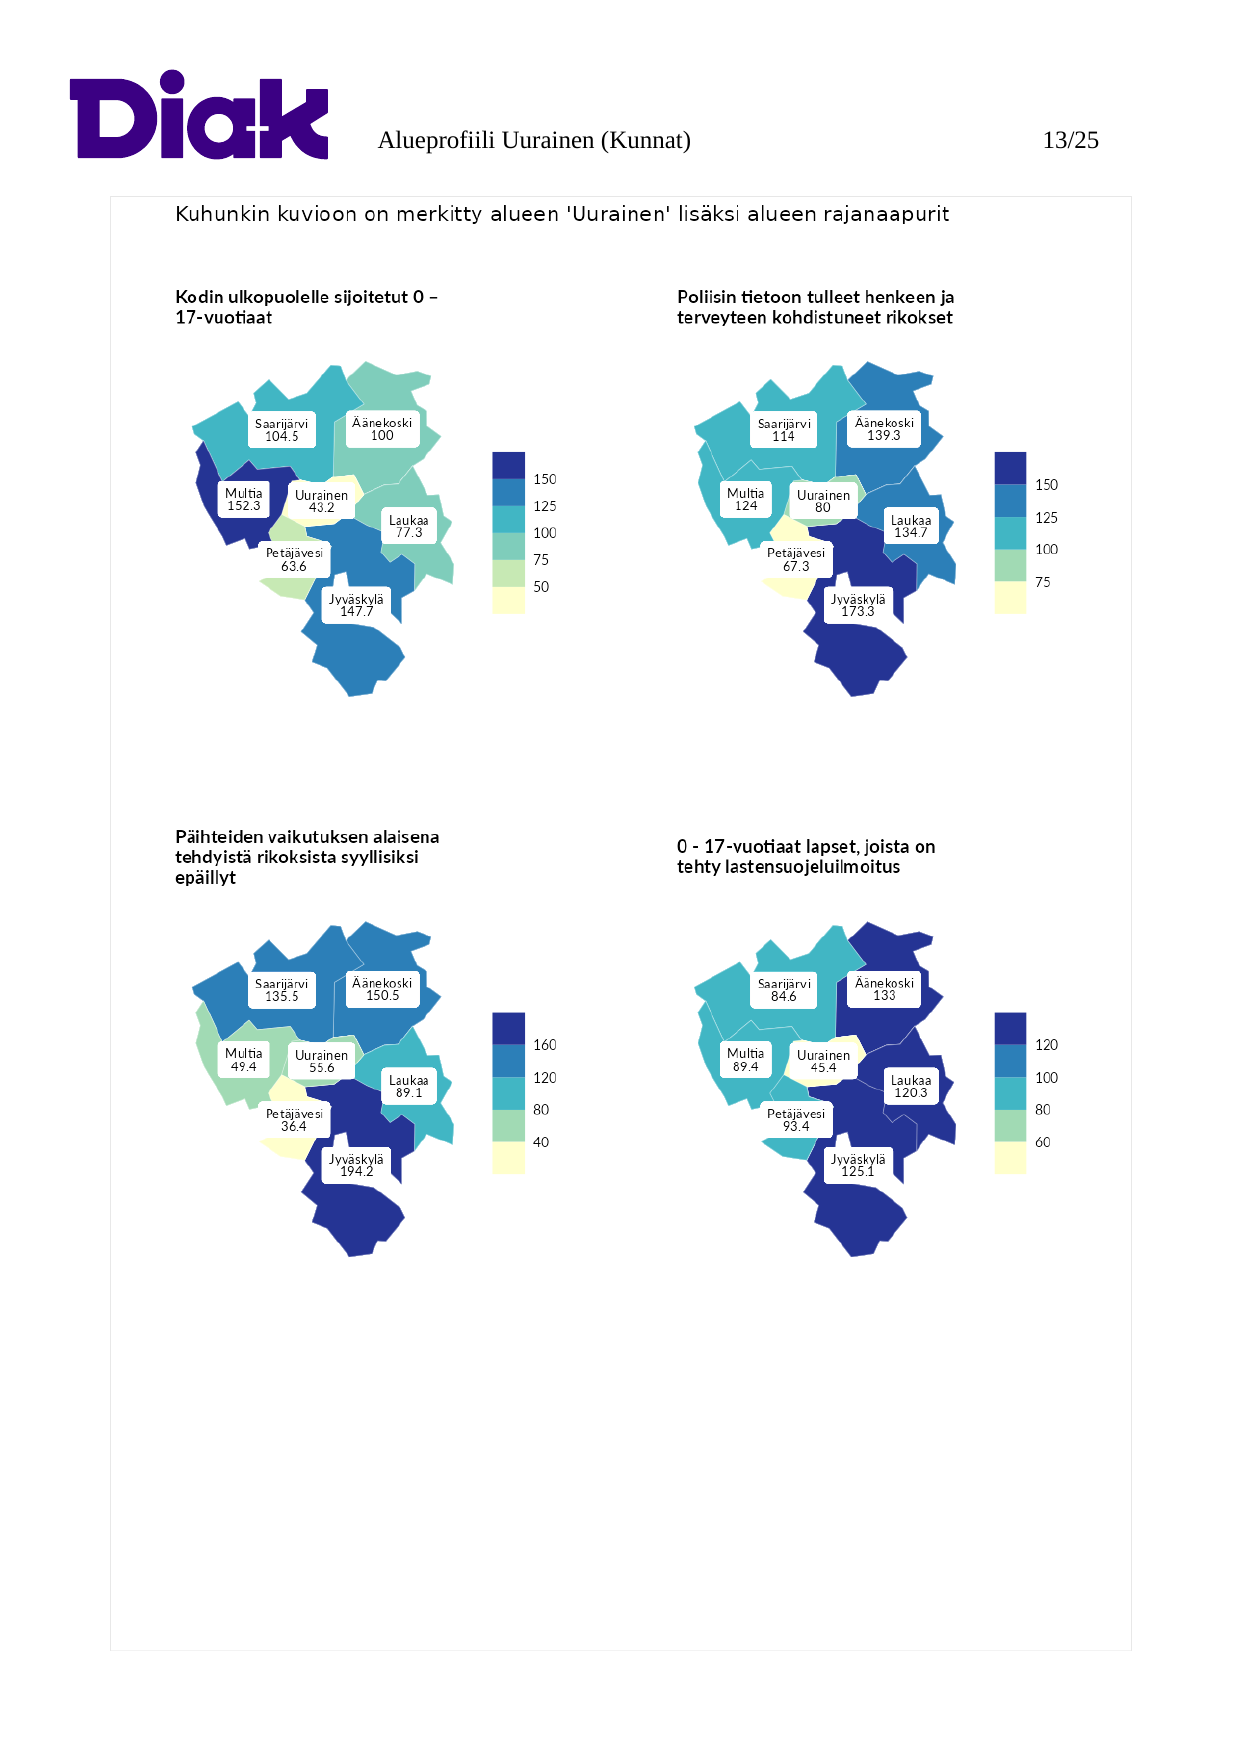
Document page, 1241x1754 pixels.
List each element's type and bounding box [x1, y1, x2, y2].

picture [61, 196, 1179, 1651]
